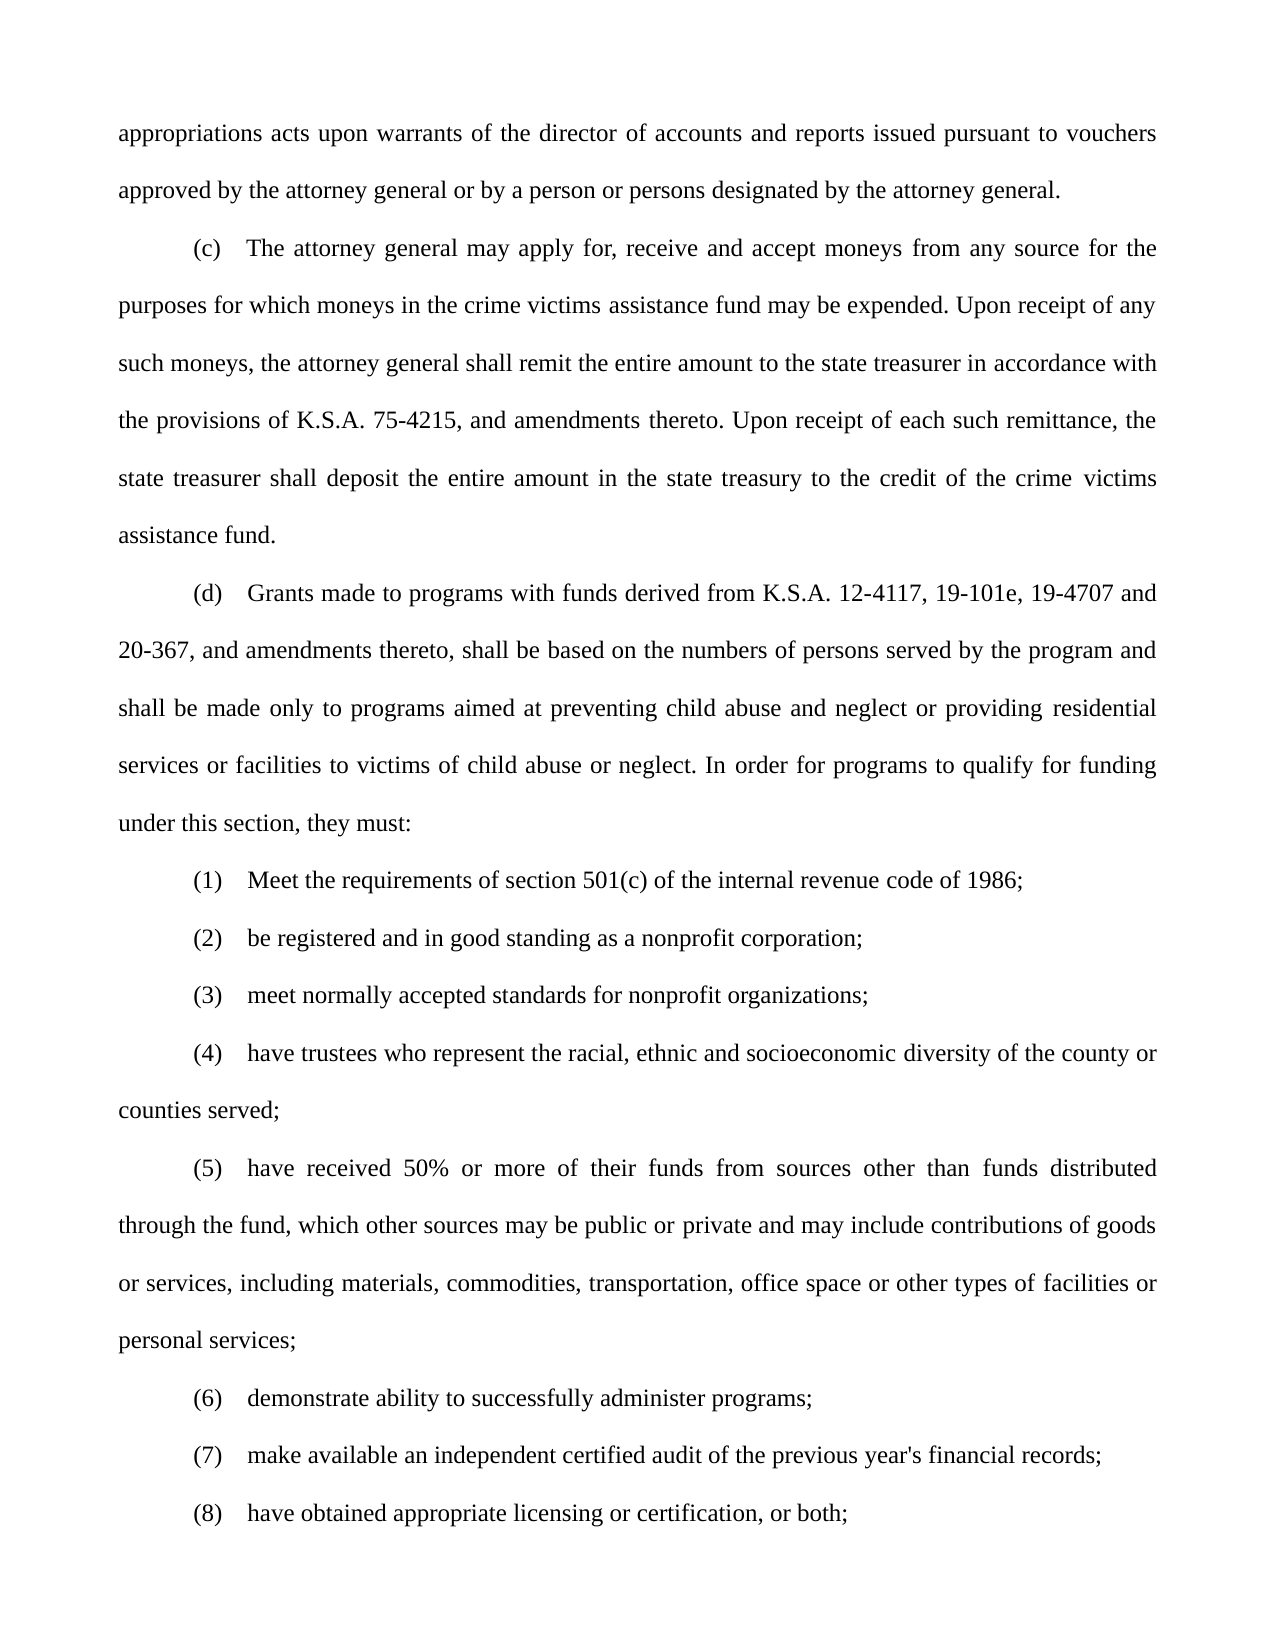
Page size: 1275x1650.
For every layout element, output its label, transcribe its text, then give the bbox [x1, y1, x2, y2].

text (4) have trustees who represent the racial, ethnic and socioeconomic diversity of the county or counties served; [118, 1038, 1157, 1124]
text (2) be registered and in good standing as a nonprofit corporation; [118, 923, 1157, 952]
text appropriations acts upon warrants of the director of accounts and reports issued pursuant to vouchers approved by the attorney general or by a person or persons designated by the attorney general. [118, 118, 1157, 204]
text (7) make available an independent certified audit of the previous year's financial records; [118, 1441, 1157, 1469]
text (6) demonstrate ability to successfully administer programs; [118, 1383, 1157, 1412]
text (8) have obtained appropriate licensing or certification, or both; [118, 1498, 1157, 1527]
text (3) meet normally accepted standards for nonprofit organizations; [118, 981, 1157, 1009]
text (d) Grants made to programs with funds derived from K.S.A. 12-4117, 19-101e, 19-4707 and 20-367, and amendments thereto, shall be based on the numbers of persons served by the program and shall be made only to programs aimed at preventing child abuse and neglect or providing residential services or facilities to victims of child abuse or neglect. In order for programs to qualify for funding under this section, they must: [118, 578, 1157, 837]
text (1) Meet the requirements of section 501(c) of the internal revenue code of 1986; [118, 866, 1157, 894]
text (c) The attorney general may apply for, receive and accept moneys from any source for the purposes for which moneys in the crime victims assistance fund may be expended. Upon receipt of any such moneys, the attorney general shall remit the entire amount to the state treasurer in accordance with the provisions of K.S.A. 75-4215, and amendments thereto. Upon receipt of each such remittance, the state treasurer shall deposit the entire amount in the state treasury to the credit of the crime victims assistance fund. [118, 233, 1157, 549]
text (5) have received 50% or more of their funds from sources other than funds distributed through the fund, which other sources may be public or private and may include contributions of goods or services, including materials, commodities, transportation, office space or other types of facilities or personal services; [118, 1153, 1157, 1354]
